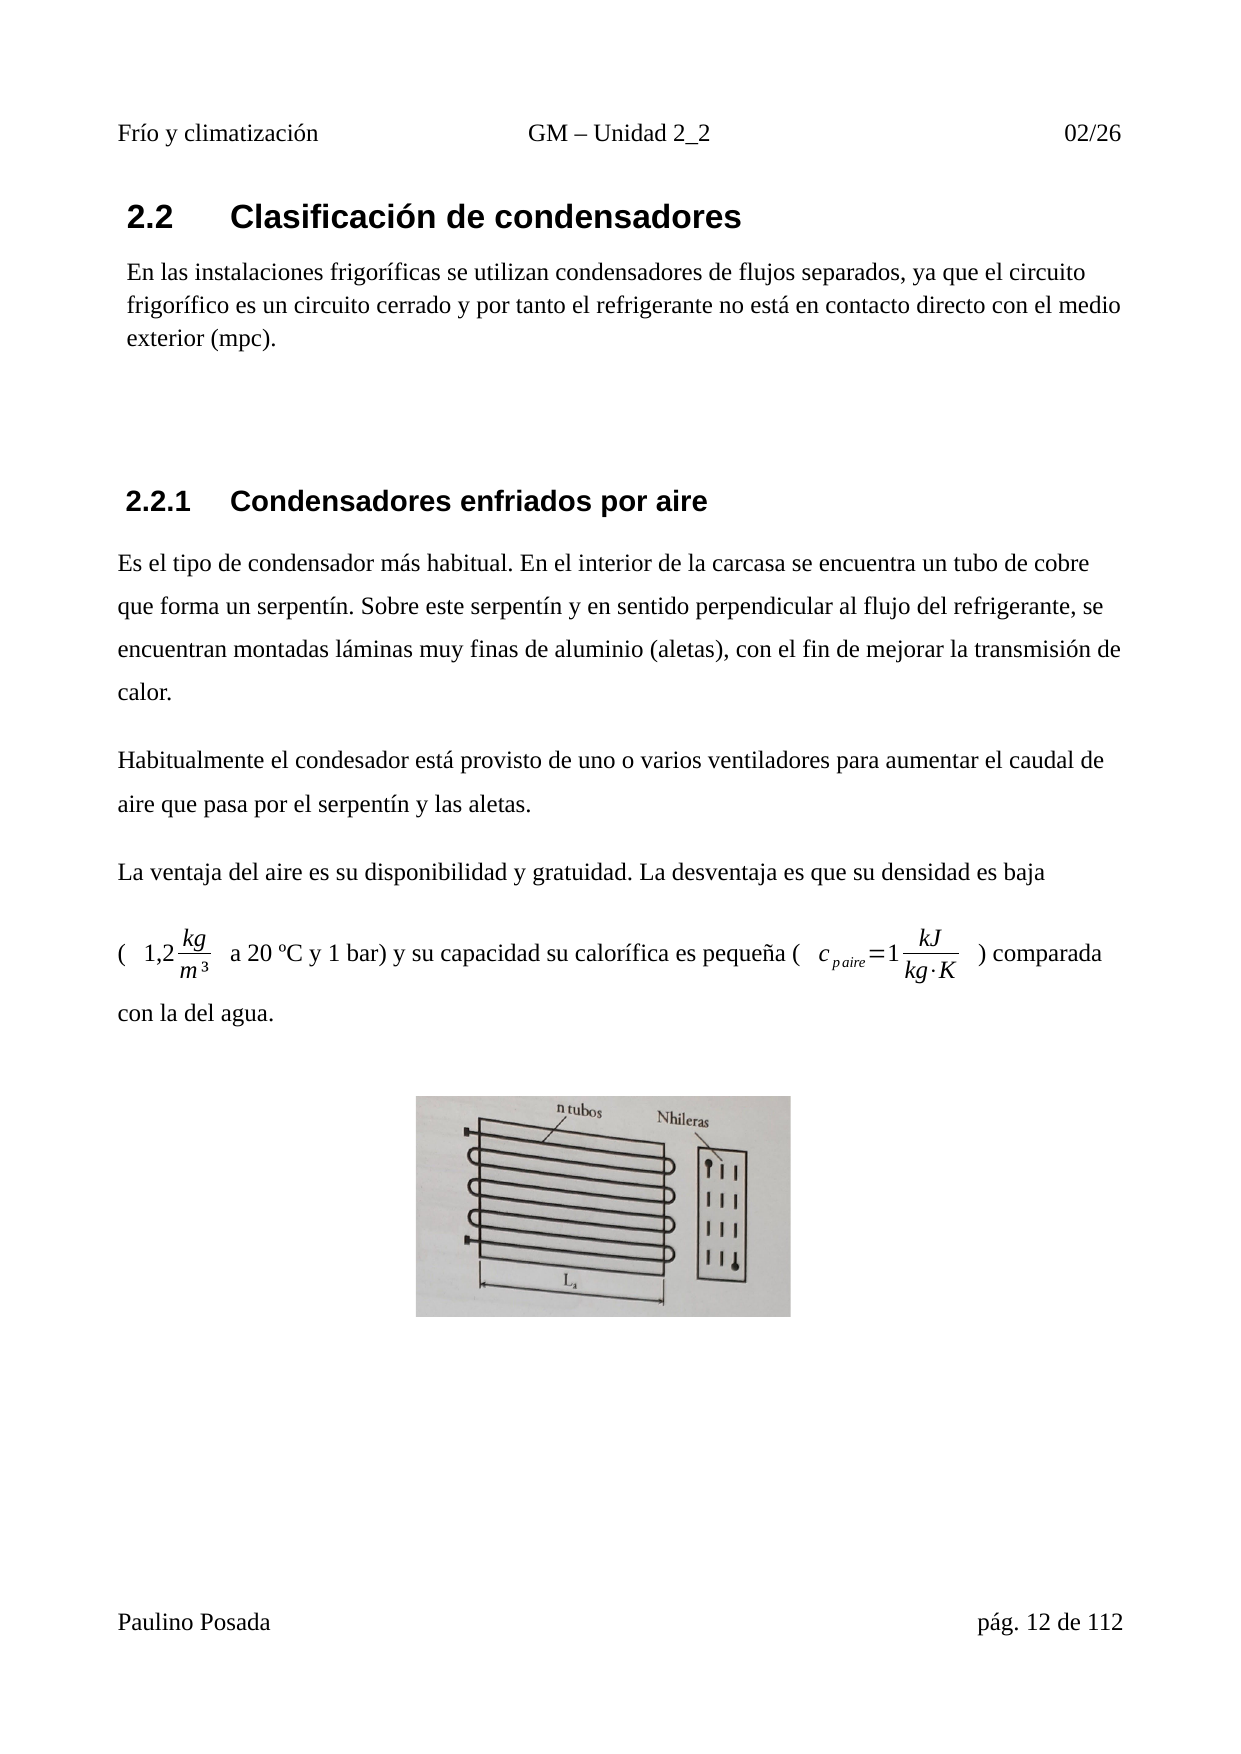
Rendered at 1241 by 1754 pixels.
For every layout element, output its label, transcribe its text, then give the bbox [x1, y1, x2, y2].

text La ventaja del aire es su disponibilidad y gratuidad. La desventaja es que su densidad es baja [117, 857, 1123, 886]
picture [415, 1096, 791, 1317]
text Habitualmente el condesador está provisto de uno o varios ventiladores para aumentar el caudal de aire que pasa por el serpentín y las aletas. [117, 746, 1123, 817]
subtitle Clasificación de condensadores [117, 197, 1123, 236]
text Es el tipo de condensador más habitual. En el interior de la carcasa se encuentra un tubo de cobre que forma un serpentín. Sobre este serpentín y en sentido perpendicular al flujo del refrigerante, se encuentran montadas láminas muy finas de aluminio (aletas), con el fin de mejorar la transmisión de calor. [117, 548, 1123, 706]
subtitle Condensadores enfriados por aire [117, 484, 1123, 518]
text En las instalaciones frigoríficas se utilizan condensadores de flujos separados, ya que el circuito frigorífico es un circuito cerrado y por tanto el refrigerante no está en contacto directo con el medio exterior (mpc). [126, 257, 1123, 351]
text (a 20 ºC y 1 bar) y su capacidad su calorífica es pequeña () comparada con la del agua. [117, 925, 1123, 1027]
